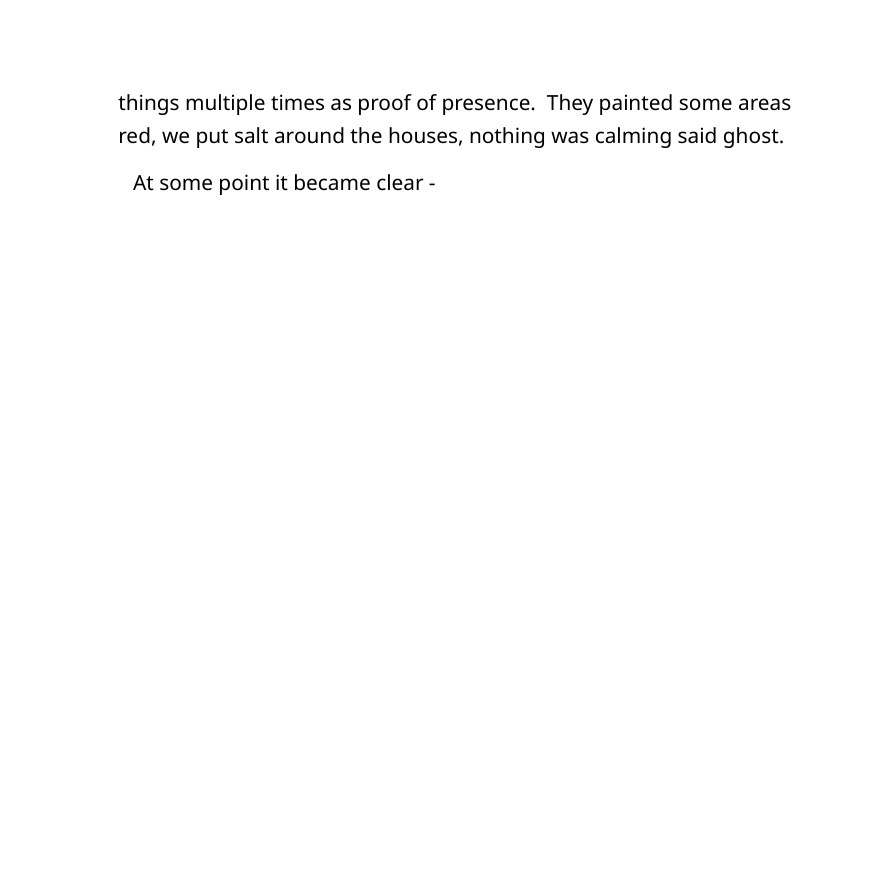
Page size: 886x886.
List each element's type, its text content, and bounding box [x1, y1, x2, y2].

text At some point it became clear - [118, 168, 827, 197]
text things multiple times as proof of presence. They painted some areas red, we put salt around the houses, nothing was calming said ghost. [118, 88, 827, 149]
